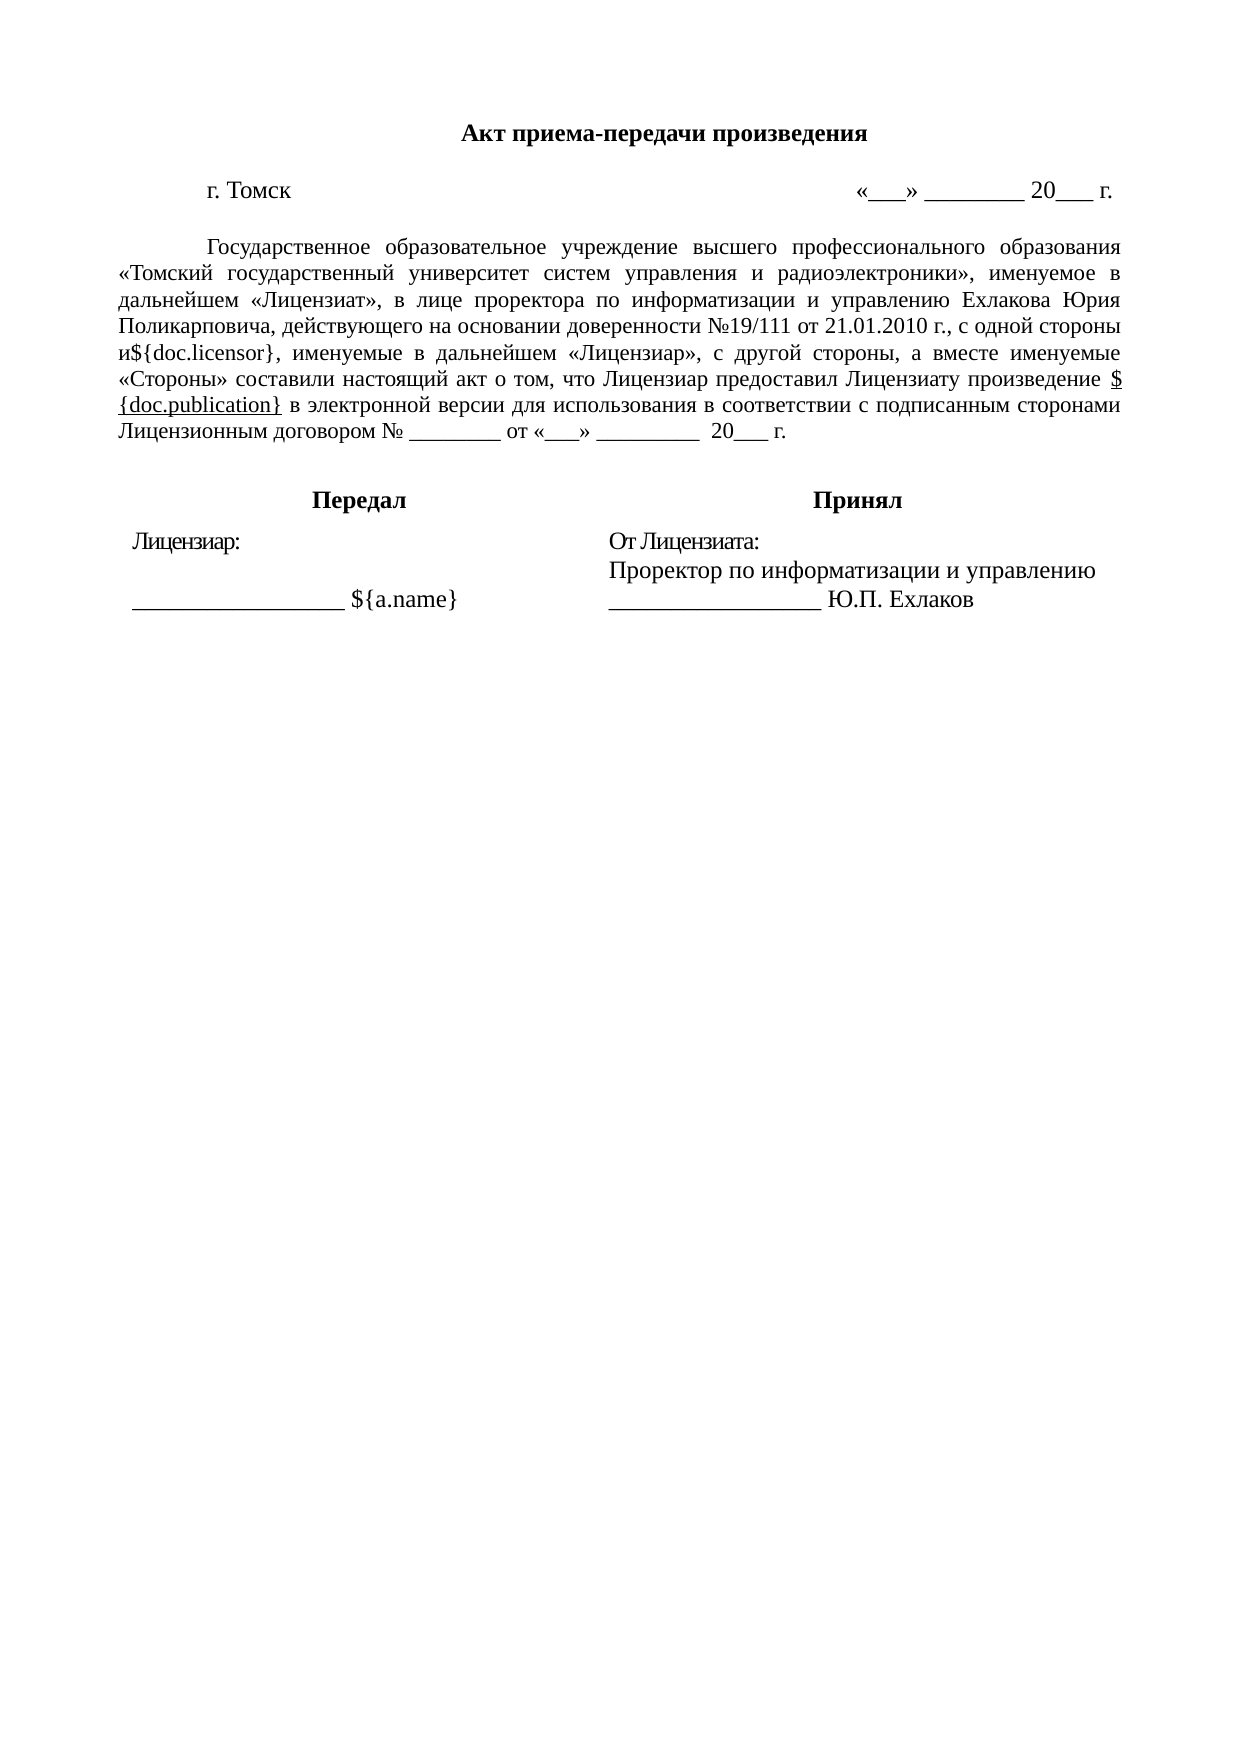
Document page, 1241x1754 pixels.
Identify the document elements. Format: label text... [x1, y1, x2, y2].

table_cell Лицензиар: _________________ ${a.name} [121, 526, 597, 632]
table_header Передал [121, 473, 597, 526]
table_header Принял [597, 473, 1118, 526]
text г. Томск «___» ________ 20___ г. [118, 176, 1122, 204]
table_cell От Лицензиата: Проректор по информатизации и управлению _________________ Ю.П. Ехлаков [597, 526, 1118, 632]
text Государственное образовательное учреждение высшего профессионального образования «Томский государственный университет систем управления и радиоэлектроники», именуемое в дальнейшем «Лицензиат», в лице проректора по информатизации и управлению Ехлакова Юрия Поликарповича, действующего на основании доверенности №19/111 от 21.01.2010 г., с одной стороны и${doc.licensor}, именуемые в дальнейшем «Лицензиар», с другой стороны, а вместе именуемые «Стороны» составили настоящий акт о том, что Лицензиар предоставил Лицензиату произведение ${doc.publication} в электронной версии для использования в соответствии с подписанным сторонами Лицензионным договором № ________ от «___» _________ 20___ г. [118, 233, 1122, 444]
text Акт приема-передачи произведения [118, 118, 1122, 147]
